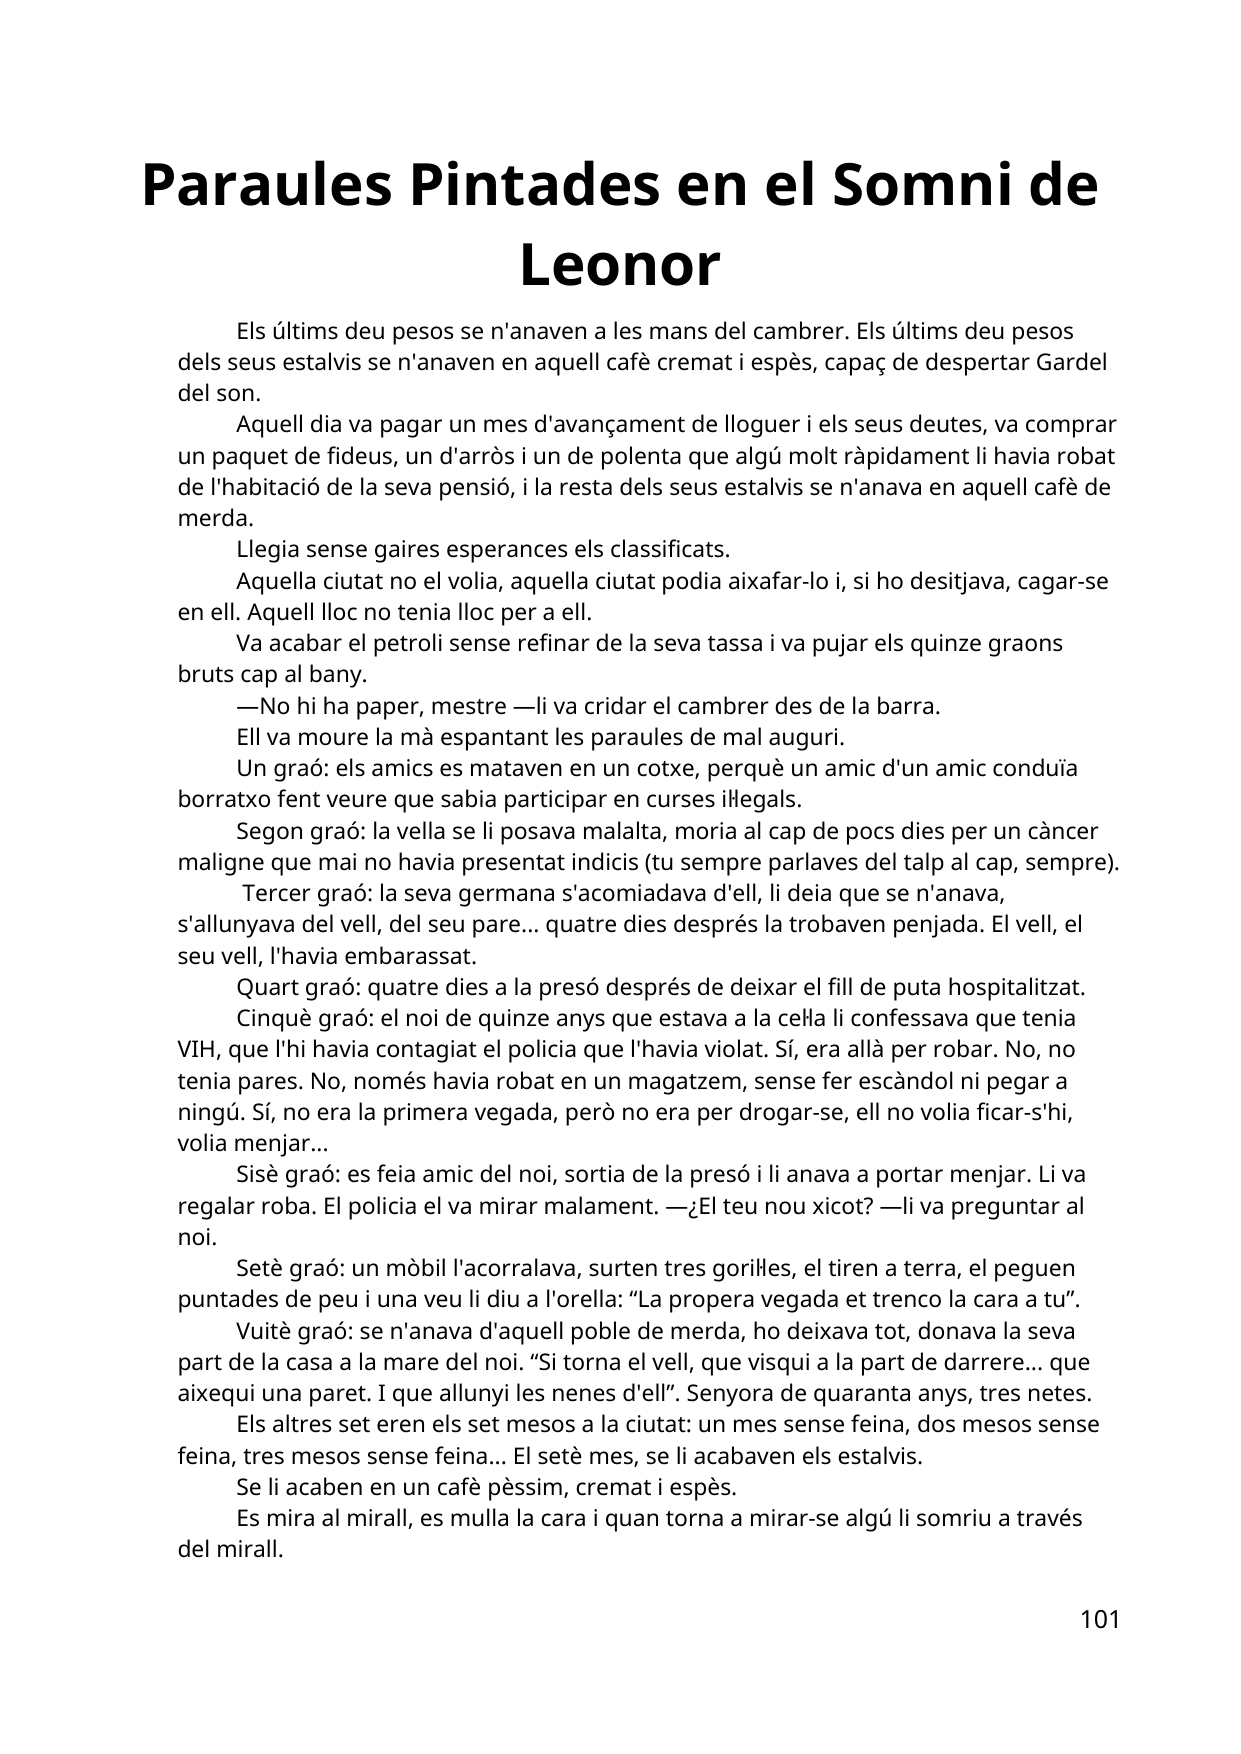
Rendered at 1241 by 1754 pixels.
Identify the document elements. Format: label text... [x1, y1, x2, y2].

text —No hi ha paper, mestre —li va cridar el cambrer des de la barra. [177, 689, 1122, 721]
text Sisè graó: es feia amic del noi, sortia de la presó i li anava a portar menjar. Li va regalar roba. El policia el va mirar malament. —¿El teu nou xicot? —li va preguntar al noi. [177, 1158, 1122, 1252]
subtitle Paraules Pintades en el Somni de Leonor [118, 143, 1122, 302]
text Un graó: els amics es mataven en un cotxe, perquè un amic d'un amic conduïa borratxo fent veure que sabia participar en curses il·legals. [177, 752, 1122, 814]
text Els altres set eren els set mesos a la ciutat: un mes sense feina, dos mesos sense feina, tres mesos sense feina... El setè mes, se li acabaven els estalvis. [177, 1408, 1122, 1471]
text Quart graó: quatre dies a la presó després de deixar el fill de puta hospitalitzat. [177, 971, 1122, 1002]
text Vuitè graó: se n'anava d'aquell poble de merda, ho deixava tot, donava la seva part de la casa a la mare del noi. “Si torna el vell, que visqui a la part de darrere... que aixequi una paret. I que allunyi les nenes d'ell”. Senyora de quaranta anys, tres netes. [177, 1314, 1122, 1408]
text Els últims deu pesos se n'anaven a les mans del cambrer. Els últims deu pesos dels seus estalvis se n'anaven en aquell cafè cremat i espès, capaç de despertar Gardel del son. [177, 314, 1122, 408]
text Tercer graó: la seva germana s'acomiadava d'ell, li deia que se n'anava, s'allunyava del vell, del seu pare... quatre dies després la trobaven penjada. El vell, el seu vell, l'havia embarassat. [177, 877, 1122, 971]
text Va acabar el petroli sense refinar de la seva tassa i va pujar els quinze graons bruts cap al bany. [177, 627, 1122, 689]
text Cinquè graó: el noi de quinze anys que estava a la cel·la li confessava que tenia VIH, que l'hi havia contagiat el policia que l'havia violat. Sí, era allà per robar. No, no tenia pares. No, només havia robat en un magatzem, sense fer escàndol ni pegar a ningú. Sí, no era la primera vegada, però no era per drogar-se, ell no volia ficar-s'hi, volia menjar... [177, 1002, 1122, 1158]
text Se li acaben en un cafè pèssim, cremat i espès. [177, 1471, 1122, 1502]
text Aquell dia va pagar un mes d'avançament de lloguer i els seus deutes, va comprar un paquet de fideus, un d'arròs i un de polenta que algú molt ràpidament li havia robat de l'habitació de la seva pensió, i la resta dels seus estalvis se n'anava en aquell cafè de merda. [177, 408, 1122, 533]
text Setè graó: un mòbil l'acorralava, surten tres goril·les, el tiren a terra, el peguen puntades de peu i una veu li diu a l'orella: “La propera vegada et trenco la cara a tu”. [177, 1252, 1122, 1314]
text Ell va moure la mà espantant les paraules de mal auguri. [177, 721, 1122, 752]
text Segon graó: la vella se li posava malalta, moria al cap de pocs dies per un càncer maligne que mai no havia presentat indicis (tu sempre parlaves del talp al cap, sempre). [177, 814, 1122, 877]
text Aquella ciutat no el volia, aquella ciutat podia aixafar-lo i, si ho desitjava, cagar-se en ell. Aquell lloc no tenia lloc per a ell. [177, 564, 1122, 627]
text Es mira al mirall, es mulla la cara i quan torna a mirar-se algú li somriu a través del mirall. [177, 1502, 1122, 1564]
text Llegia sense gaires esperances els classificats. [177, 533, 1122, 564]
